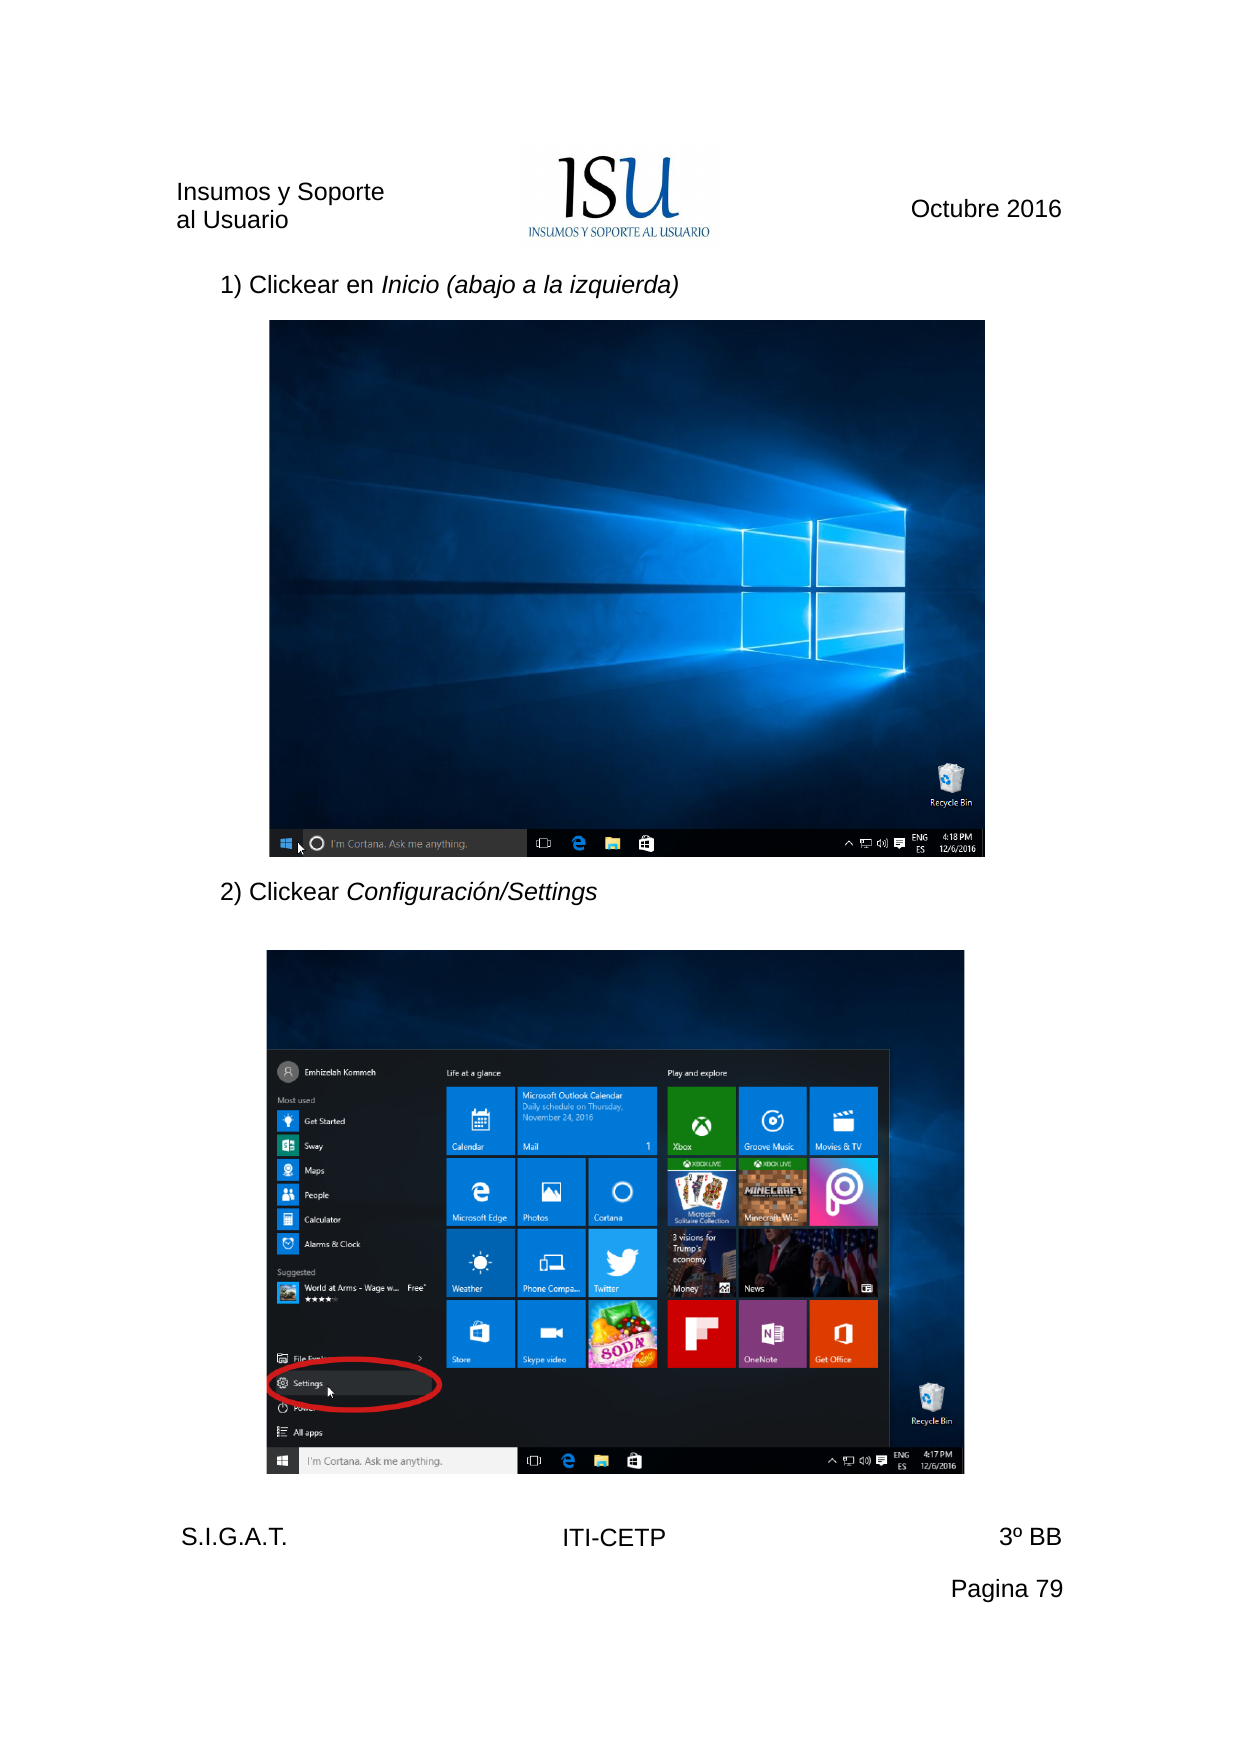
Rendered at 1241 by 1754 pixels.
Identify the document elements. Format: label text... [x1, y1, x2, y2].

text 2) Clickear Configuración/Settings [177, 857, 1063, 907]
picture [269, 320, 985, 857]
picture [266, 950, 965, 1474]
picture [517, 138, 723, 252]
text 1) Clickear en Inicio (abajo a la izquierda) [177, 270, 1063, 299]
